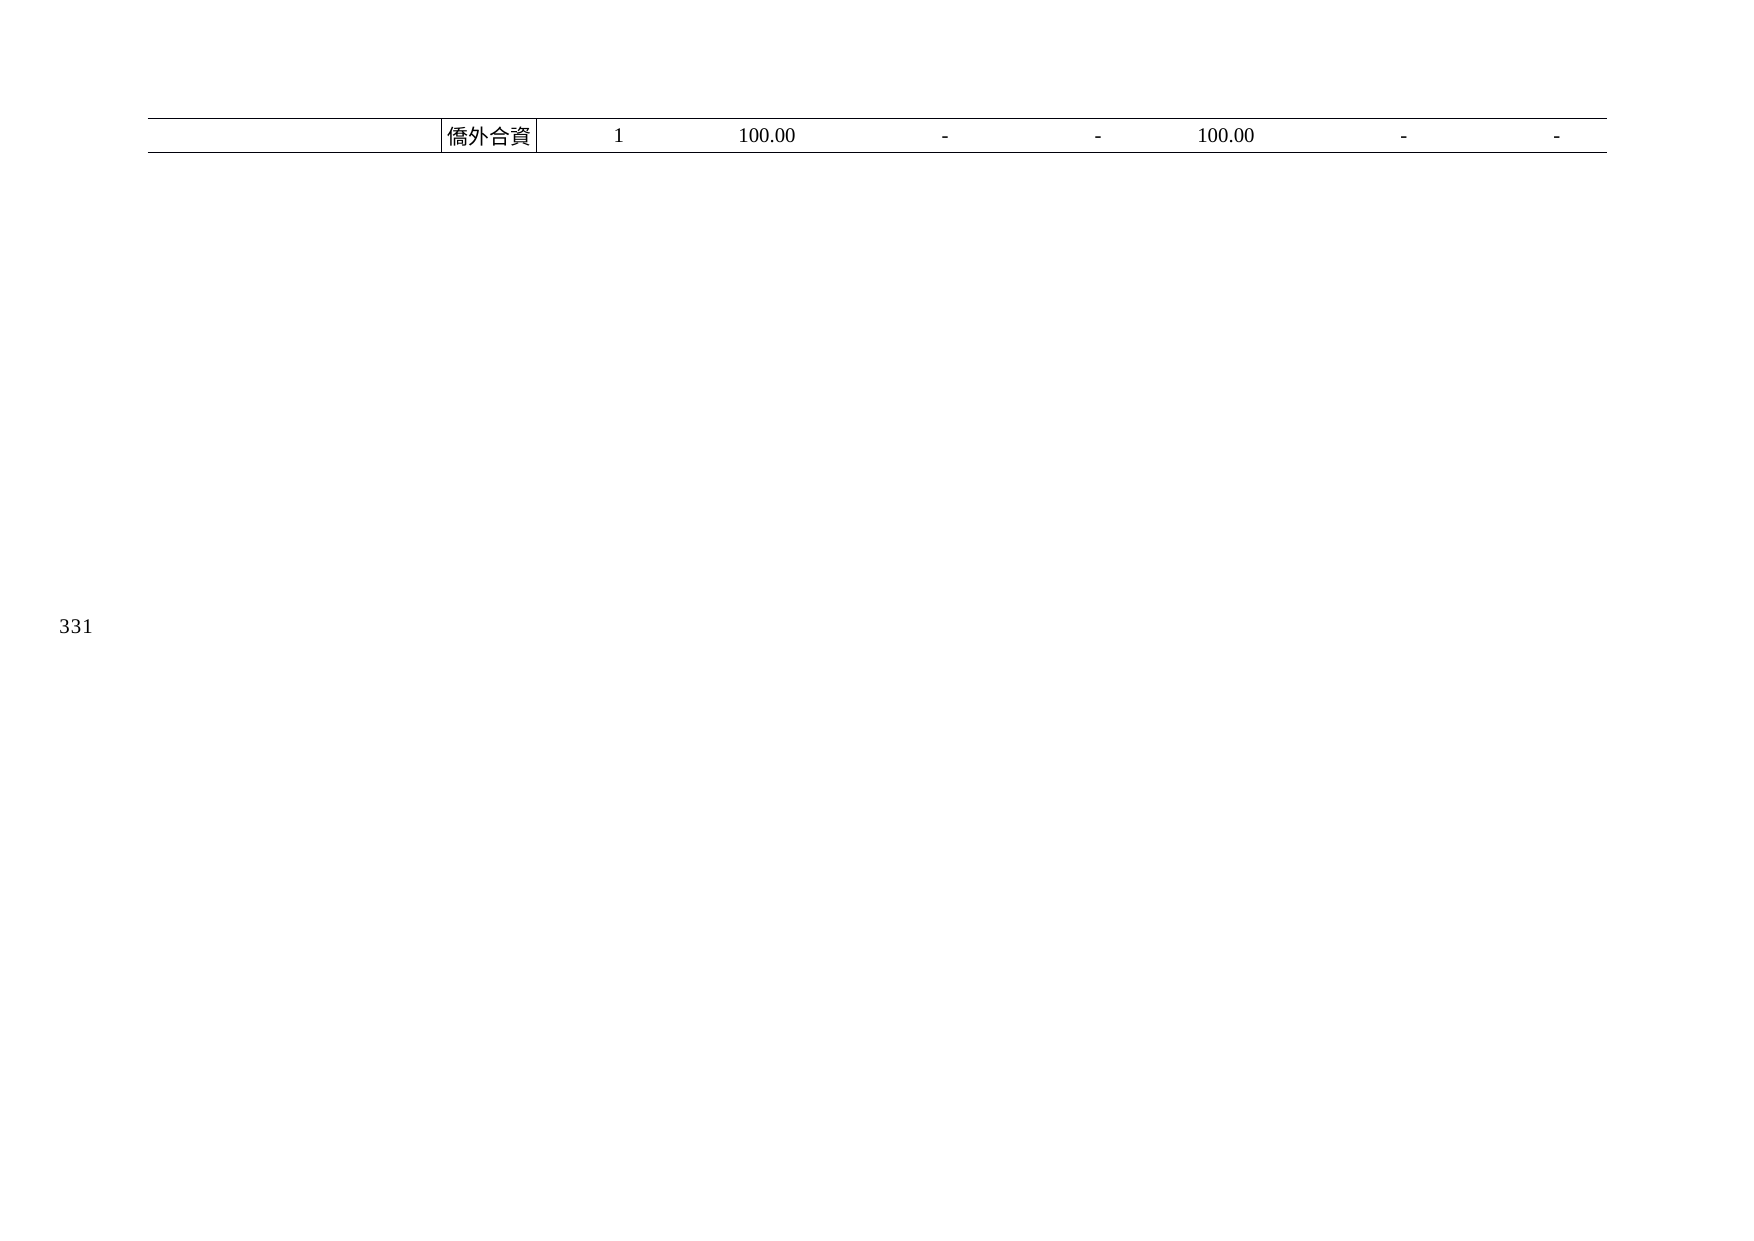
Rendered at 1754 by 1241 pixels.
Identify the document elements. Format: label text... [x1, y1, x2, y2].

table_cell [148, 119, 441, 152]
table_cell - [1301, 119, 1454, 152]
table_cell 100.00 [689, 119, 842, 152]
table_cell 僑外合資 [442, 119, 536, 152]
table_cell 100.00 [1148, 119, 1301, 152]
table_cell - [842, 119, 995, 152]
table_cell - [1454, 119, 1607, 152]
table_cell 1 [537, 119, 689, 152]
table_cell - [995, 119, 1148, 152]
